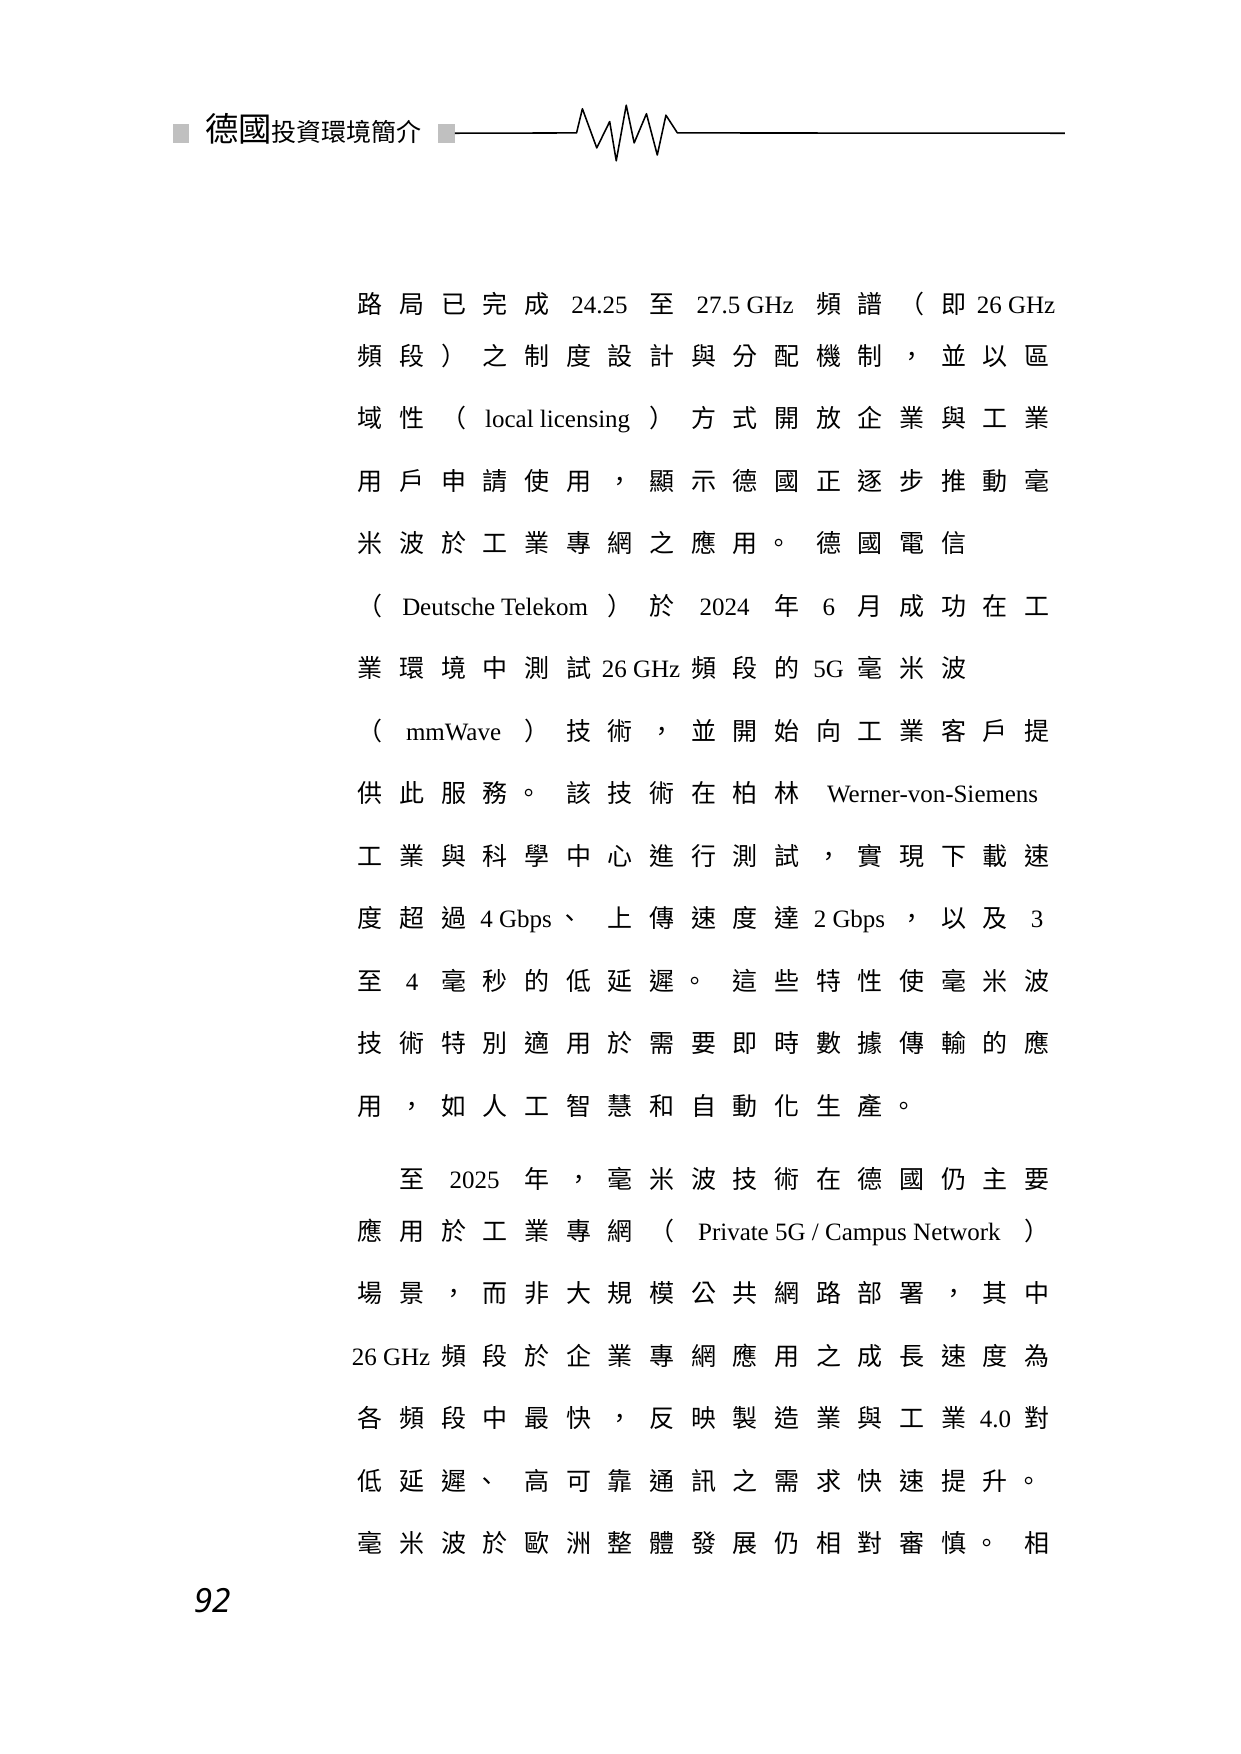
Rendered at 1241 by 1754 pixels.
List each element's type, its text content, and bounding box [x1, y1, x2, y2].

text 路局已完成24.25至27.5 GHz頻譜（即26 GHz頻段）之制度設計與分配機制，並以區域性（local licensing）方式開放企業與工業用戶申請使用，顯示德國正逐步推動毫米波於工業專網之應用。德國電信（Deutsche Telekom）於2024年6月成功在工業環境中測試26 GHz頻段的5G毫米波（mmWave）技術，並開始向工業客戶提供此服務。該技術在柏林Werner-von-Siemens工業與科學中心進行測試，實現下載速度超過4 Gbps、上傳速度達2 Gbps，以及3至4毫秒的低延遲。這些特性使毫米波技術特別適用於需要即時數據傳輸的應用，如人工智慧和自動化生產。 [330, 250, 1058, 1125]
text 至2025年，毫米波技術在德國仍主要應用於工業專網（Private 5G / Campus Network）場景，而非大規模公共網路部署，其中26 GHz頻段於企業專網應用之成長速度為各頻段中最快，反映製造業與工業4.0對低延遲、高可靠通訊之需求快速提升。毫米波於歐洲整體發展仍相對審慎。相 [330, 1125, 1058, 1563]
